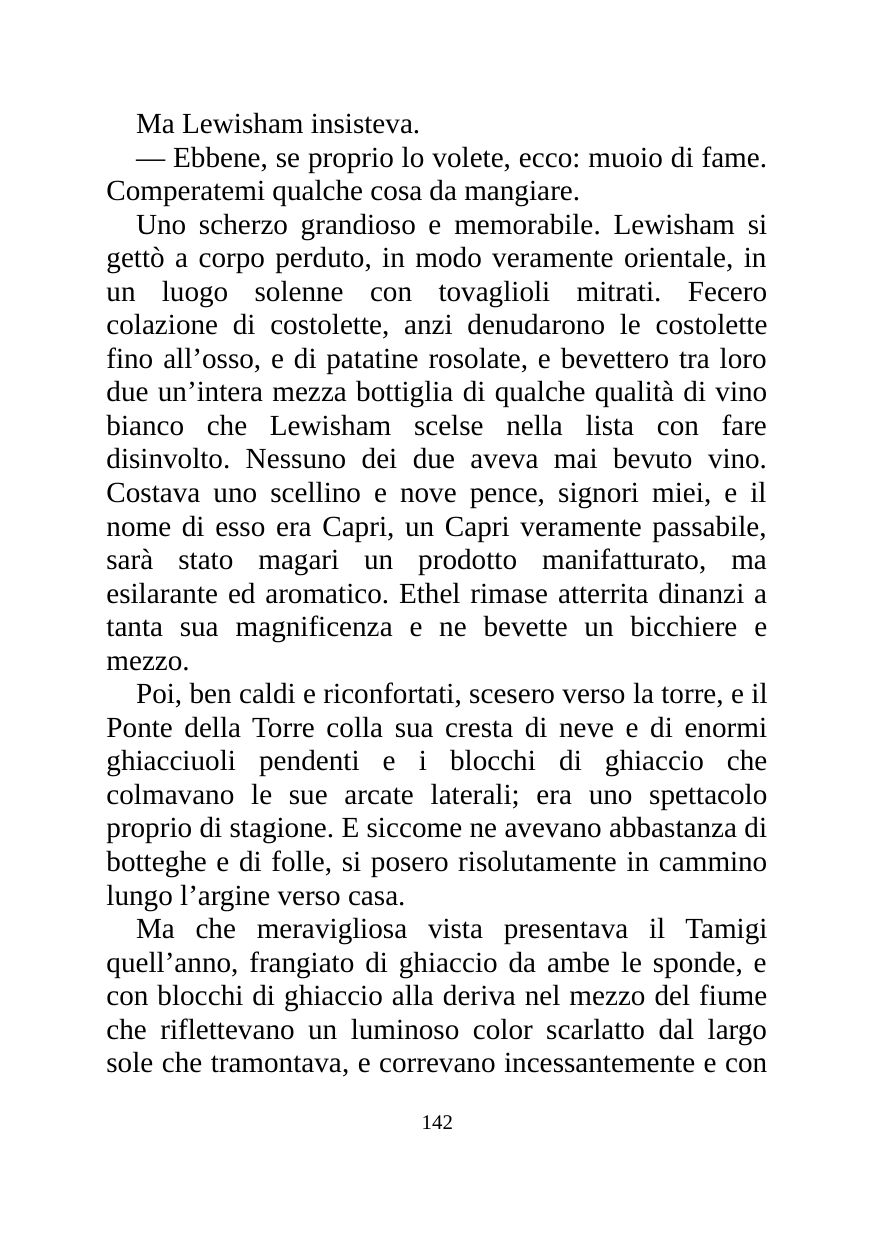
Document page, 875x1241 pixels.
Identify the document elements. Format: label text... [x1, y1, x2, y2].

text Poi, ben caldi e riconfortati, scesero verso la torre, e il Ponte della Torre colla sua cresta di neve e di enormi ghiacciuoli pendenti e i blocchi di ghiaccio che colmavano le sue arcate laterali; era uno spettacolo proprio di stagione. E siccome ne avevano abbastanza di botteghe e di folle, si posero risolutamente in cammino lungo l’argine verso casa. [106, 676, 768, 911]
text — Ebbene, se proprio lo volete, ecco: muoio di fame. Comperatemi qualche cosa da mangiare. [106, 140, 768, 207]
text Ma che meravigliosa vista presentava il Tamigi quell’anno, frangiato di ghiaccio da ambe le sponde, e con blocchi di ghiaccio alla deriva nel mezzo del fiume che riflettevano un luminoso color scarlatto dal largo sole che tramontava, e correvano incessantemente e con [106, 911, 768, 1079]
text Ma Lewisham insisteva. [106, 106, 768, 140]
text Uno scherzo grandioso e memorabile. Lewisham si gettò a corpo perduto, in modo veramente orientale, in un luogo solenne con tovaglioli mitrati. Fecero colazione di costolette, anzi denudarono le costolette fino all’osso, e di patatine rosolate, e bevettero tra loro due un’intera mezza bottiglia di qualche qualità di vino bianco che Lewisham scelse nella lista con fare disinvolto. Nessuno dei due aveva mai bevuto vino. Costava uno scellino e nove pence, signori miei, e il nome di esso era Capri, un Capri veramente passabile, sarà stato magari un prodotto manifatturato, ma esilarante ed aromatico. Ethel rimase atterrita dinanzi a tanta sua magnificenza e ne bevette un bicchiere e mezzo. [106, 207, 768, 676]
